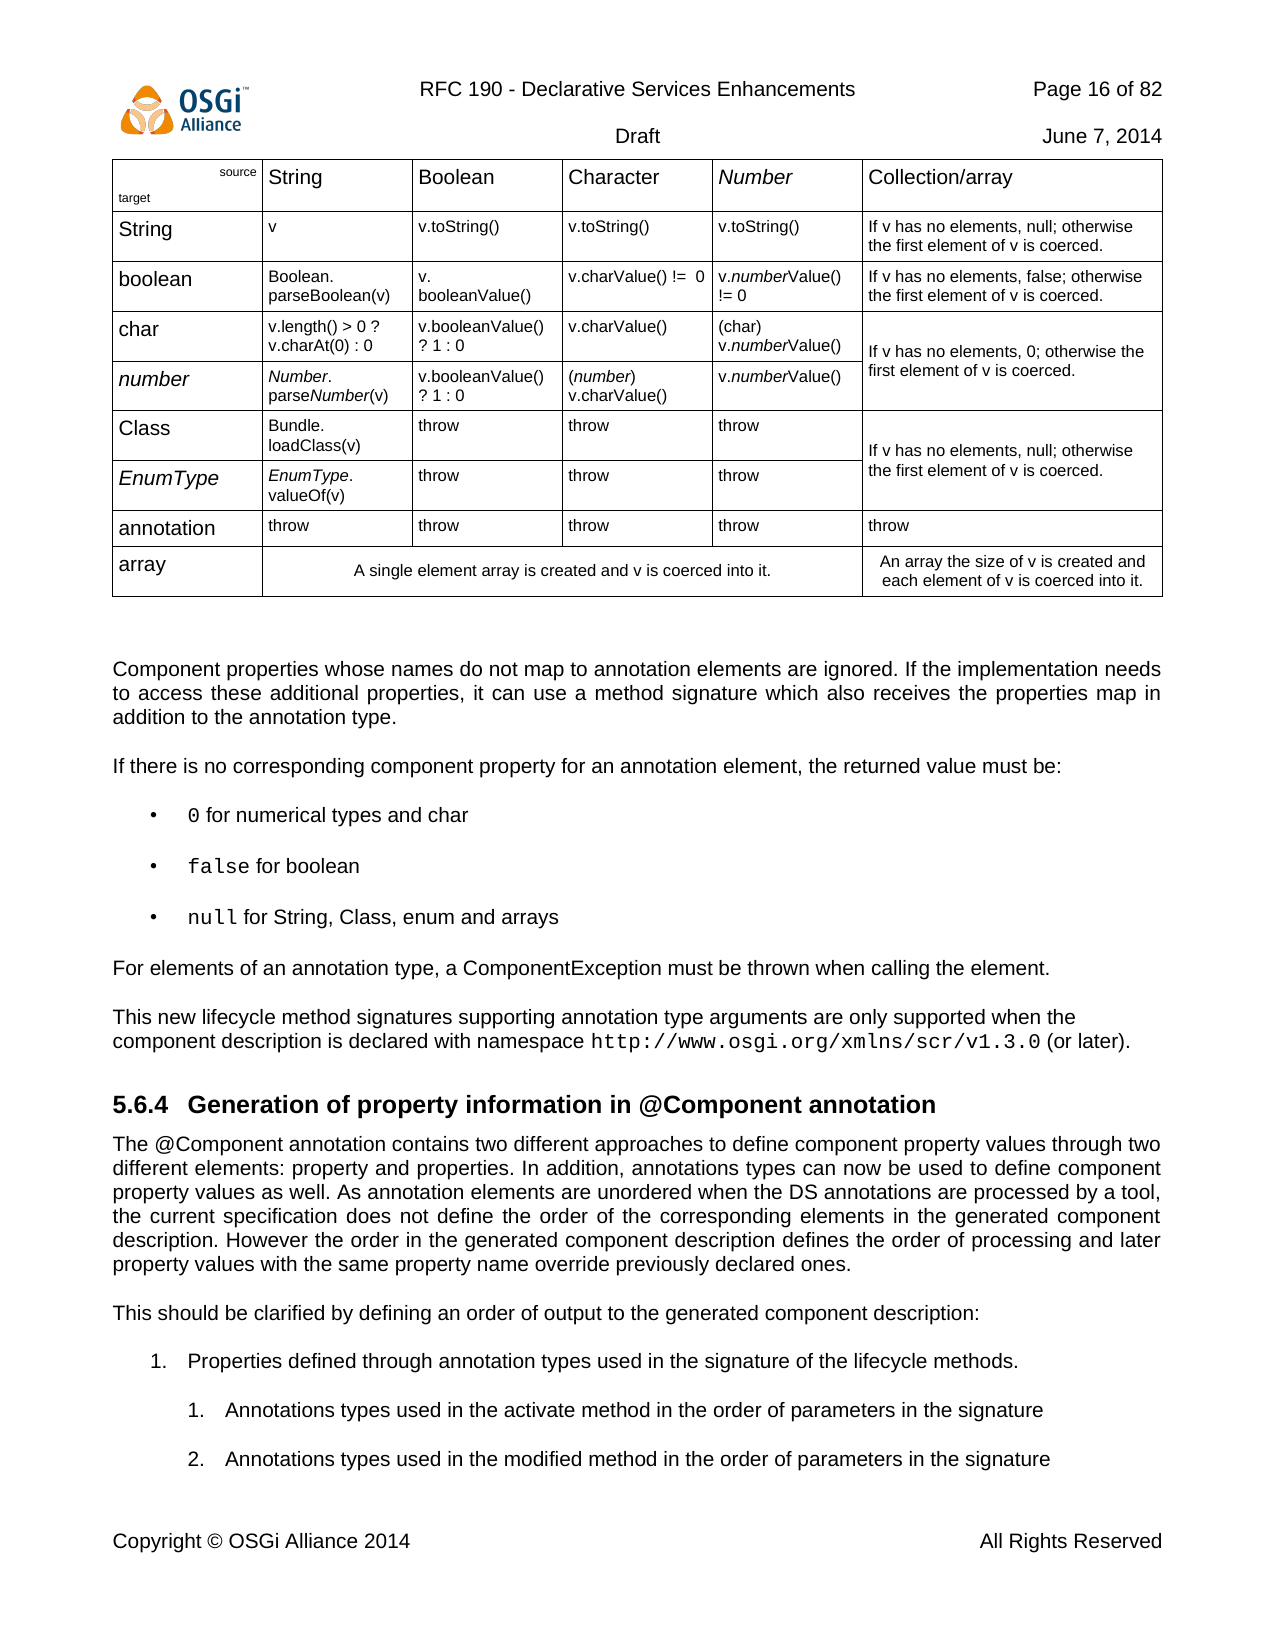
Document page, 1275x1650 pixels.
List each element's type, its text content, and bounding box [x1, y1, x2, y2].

table_cell char [113, 312, 262, 361]
list 0 for numerical types and char [150, 803, 1162, 829]
table_cell throw [263, 511, 412, 546]
table_cell v.toString() [413, 212, 562, 261]
list Annotations types used in the activate method in the order of parameters in the signature [187, 1398, 1162, 1422]
table_cell annotation [113, 511, 262, 546]
table_cell v.toString() [563, 212, 712, 261]
list false for boolean [150, 854, 1162, 880]
table_header source [113, 160, 262, 185]
text This new lifecycle method signatures supporting annotation type arguments are only supported when the component description is declared with namespace http://www.osgi.org/xmlns/scr/v1.3.0 (or later). [112, 1004, 1162, 1054]
table_cell v.length() > 0 ?v.charAt(0) : 0 [263, 312, 412, 361]
table_cell EnumType [113, 461, 262, 510]
table_cell Number. parseNumber(v) [263, 362, 412, 410]
table_cell array [113, 547, 262, 596]
text The @Component annotation contains two different approaches to define component property values through two different elements: property and properties. In addition, annotations types can now be used to define component property values as well. As annotation elements are unordered when the DS annotations are processed by a tool, the current specification does not define the order of the corresponding elements in the generated component description. However the order in the generated component description defines the order of processing and later property values with the same property name override previously declared ones. [112, 1132, 1162, 1275]
table_cell If v has no elements, null; otherwise the first element of v is coerced. [863, 411, 1162, 510]
table_cell throw [713, 511, 862, 546]
table_cell throw [563, 511, 712, 546]
table_cell v.booleanValue() ? 1 : 0 [413, 312, 562, 361]
subtitle Generation of property information in @Component annotation [112, 1090, 1162, 1119]
table_cell throw [713, 411, 862, 460]
table_cell If v has no elements, null; otherwise the first element of v is coerced. [863, 212, 1162, 261]
table_cell v.toString() [713, 212, 862, 261]
table_cell throw [413, 511, 562, 546]
table_cell throw [563, 461, 712, 510]
table_cell v.charValue() [563, 312, 712, 361]
table_cell throw [413, 461, 562, 510]
table_cell EnumType. valueOf(v) [263, 461, 412, 510]
table_cell number [113, 362, 262, 410]
table_header Character [563, 160, 712, 211]
table_cell throw [713, 461, 862, 510]
text If there is no corresponding component property for an annotation element, the returned value must be: [112, 754, 1162, 778]
table_cell target [113, 185, 262, 211]
table_cell throw [413, 411, 562, 460]
table_cell If v has no elements, false; otherwise the first element of v is coerced. [863, 262, 1162, 311]
text For elements of an annotation type, a ComponentException must be thrown when calling the element. [112, 956, 1162, 979]
table_header Collection/array [863, 160, 1162, 211]
table_cell An array the size of v is created and each element of v is coerced into it. [863, 547, 1162, 596]
table_cell (number) v.charValue() [563, 362, 712, 410]
text This should be clarified by defining an order of output to the generated component description: [112, 1300, 1162, 1324]
list null for String, Class, enum and arrays [150, 905, 1162, 931]
table_header String [263, 160, 412, 211]
picture [113, 78, 257, 142]
table_cell boolean [113, 262, 262, 311]
table_cell String [113, 212, 262, 261]
table_header Number [713, 160, 862, 211]
table_cell throw [563, 411, 712, 460]
table_cell v.charValue() != 0 [563, 262, 712, 311]
table_cell Bundle. loadClass(v) [263, 411, 412, 460]
list Annotations types used in the modified method in the order of parameters in the signature [187, 1447, 1162, 1471]
table_cell v [263, 212, 412, 261]
table_cell If v has no elements, 0; otherwise the first element of v is coerced. [863, 312, 1162, 410]
text Component properties whose names do not map to annotation elements are ignored. If the implementation needs to access these additional properties, it can use a method signature which also receives the properties map in addition to the annotation type. [112, 657, 1162, 729]
table_header Boolean [413, 160, 562, 211]
table_cell A single element array is created and v is coerced into it. [263, 547, 862, 596]
table_cell (char) v.numberValue() [713, 312, 862, 361]
table_cell Class [113, 411, 262, 460]
table_cell v.numberValue() != 0 [713, 262, 862, 311]
table_cell v. booleanValue() [413, 262, 562, 311]
table_cell v.booleanValue() ? 1 : 0 [413, 362, 562, 410]
table_cell throw [863, 511, 1162, 546]
table_cell v.numberValue() [713, 362, 862, 410]
list Properties defined through annotation types used in the signature of the lifecycle methods. [150, 1349, 1162, 1373]
table_cell Boolean. parseBoolean(v) [263, 262, 412, 311]
